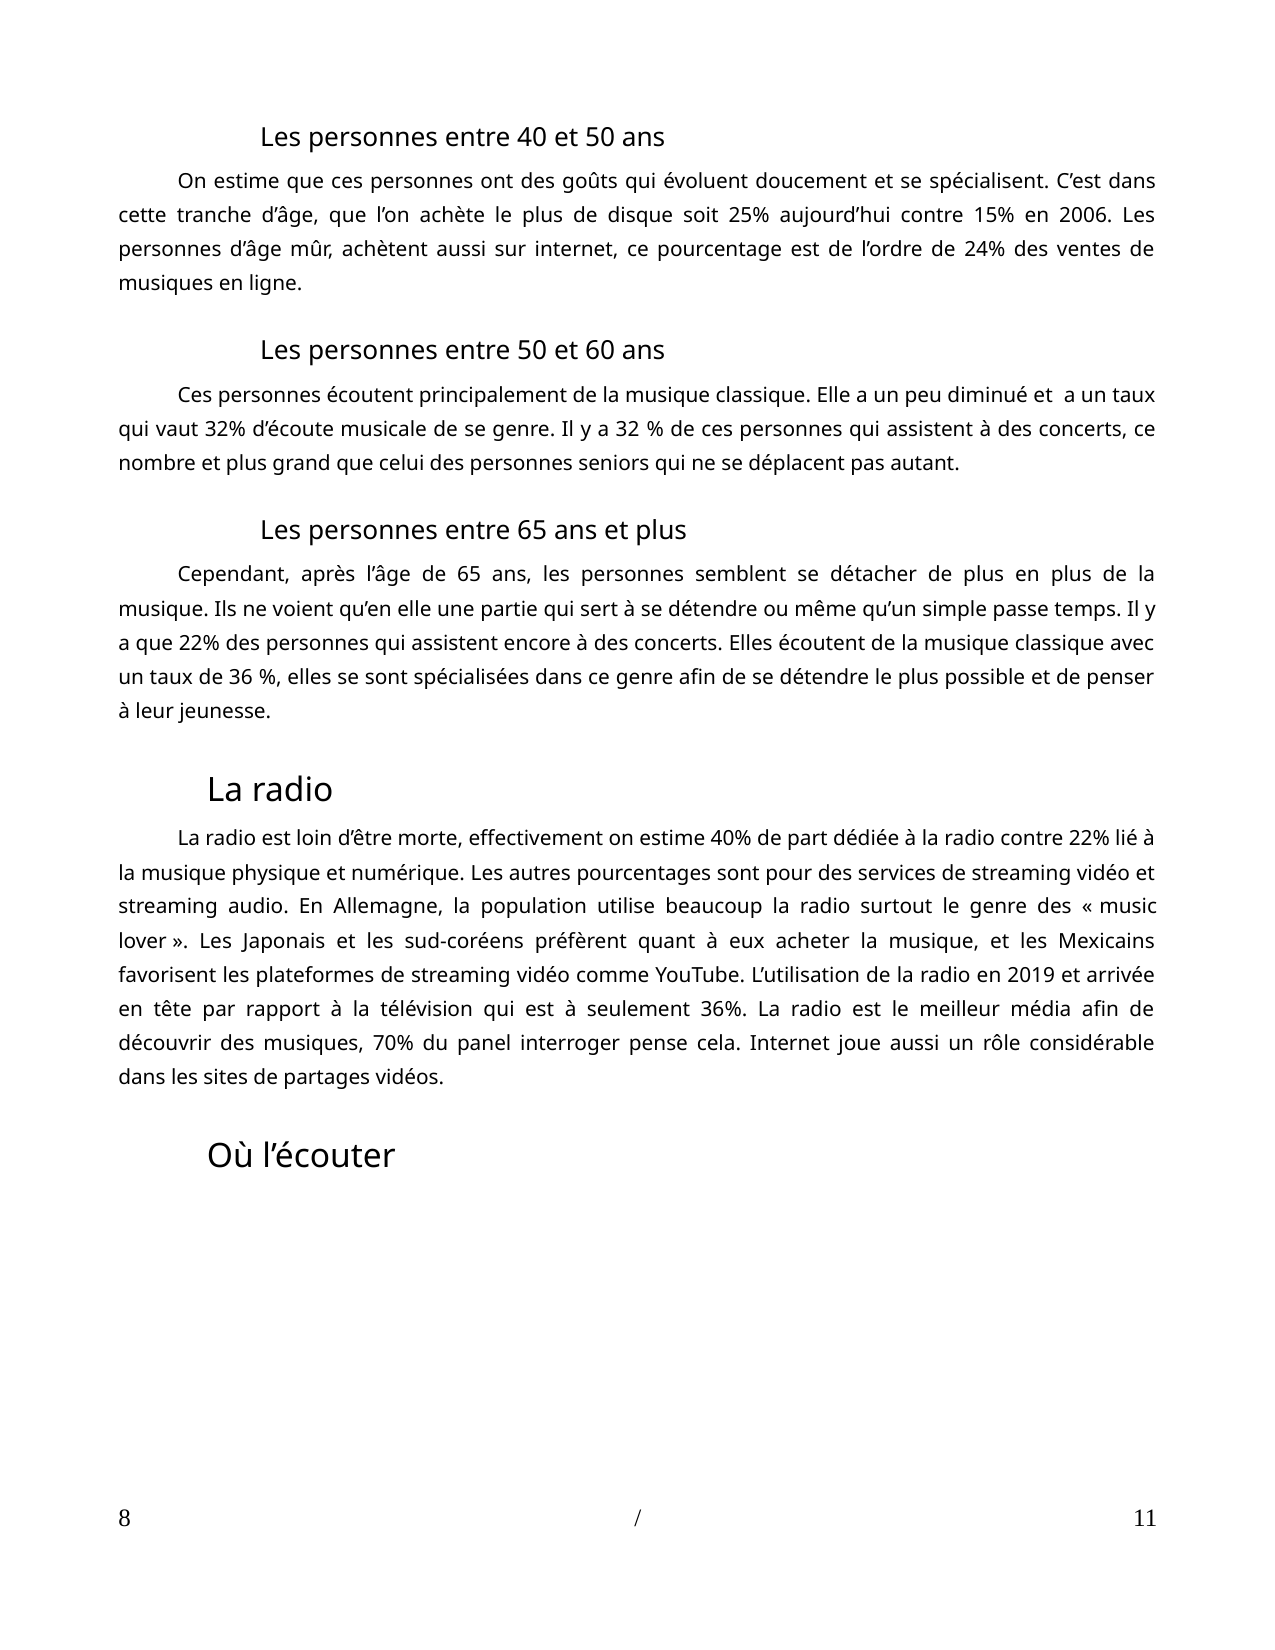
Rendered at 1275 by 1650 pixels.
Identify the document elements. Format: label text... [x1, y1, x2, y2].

subtitle Les personnes entre 50 et 60 ans [260, 332, 1157, 367]
text La radio est loin d’être morte, effectivement on estime 40% de part dédiée à la radio contre 22% lié à la musique physique et numérique. Les autres pourcentages sont pour des services de streaming vidéo et streaming audio. En Allemagne, la population utilise beaucoup la radio surtout le genre des « music lover ». Les Japonais et les sud-coréens préfèrent quant à eux acheter la musique, et les Mexicains favorisent les plateformes de streaming vidéo comme YouTube. L’utilisation de la radio en 2019 et arrivée en tête par rapport à la télévision qui est à seulement 36%. La radio est le meilleur média afin de découvrir des musiques, 70% du panel interroger pense cela. Internet joue aussi un rôle considérable dans les sites de partages vidéos. [118, 823, 1157, 1090]
subtitle Les personnes entre 65 ans et plus [260, 511, 1157, 547]
subtitle La radio [207, 765, 1157, 811]
subtitle Où l’écouter [207, 1131, 1157, 1177]
text Cependant, après l’âge de 65 ans, les personnes semblent se détacher de plus en plus de la musique. Ils ne voient qu’en elle une partie qui sert à se détendre ou même qu’un simple passe temps. Il y a que 22% des personnes qui assistent encore à des concerts. Elles écoutent de la musique classique avec un taux de 36 %, elles se sont spécialisées dans ce genre afin de se détendre le plus possible et de penser à leur jeunesse. [118, 559, 1157, 724]
text Ces personnes écoutent principalement de la musique classique. Elle a un peu diminué et a un taux qui vaut 32% d’écoute musicale de se genre. Il y a 32 % de ces personnes qui assistent à des concerts, ce nombre et plus grand que celui des personnes seniors qui ne se déplacent pas autant. [118, 380, 1157, 477]
subtitle Les personnes entre 40 et 50 ans [260, 118, 1157, 154]
text On estime que ces personnes ont des goûts qui évoluent doucement et se spécialisent. C’est dans cette tranche d’âge, que l’on achète le plus de disque soit 25% aujourd’hui contre 15% en 2006. Les personnes d’âge mûr, achètent aussi sur internet, ce pourcentage est de l’ordre de 24% des ventes de musiques en ligne. [118, 166, 1157, 297]
